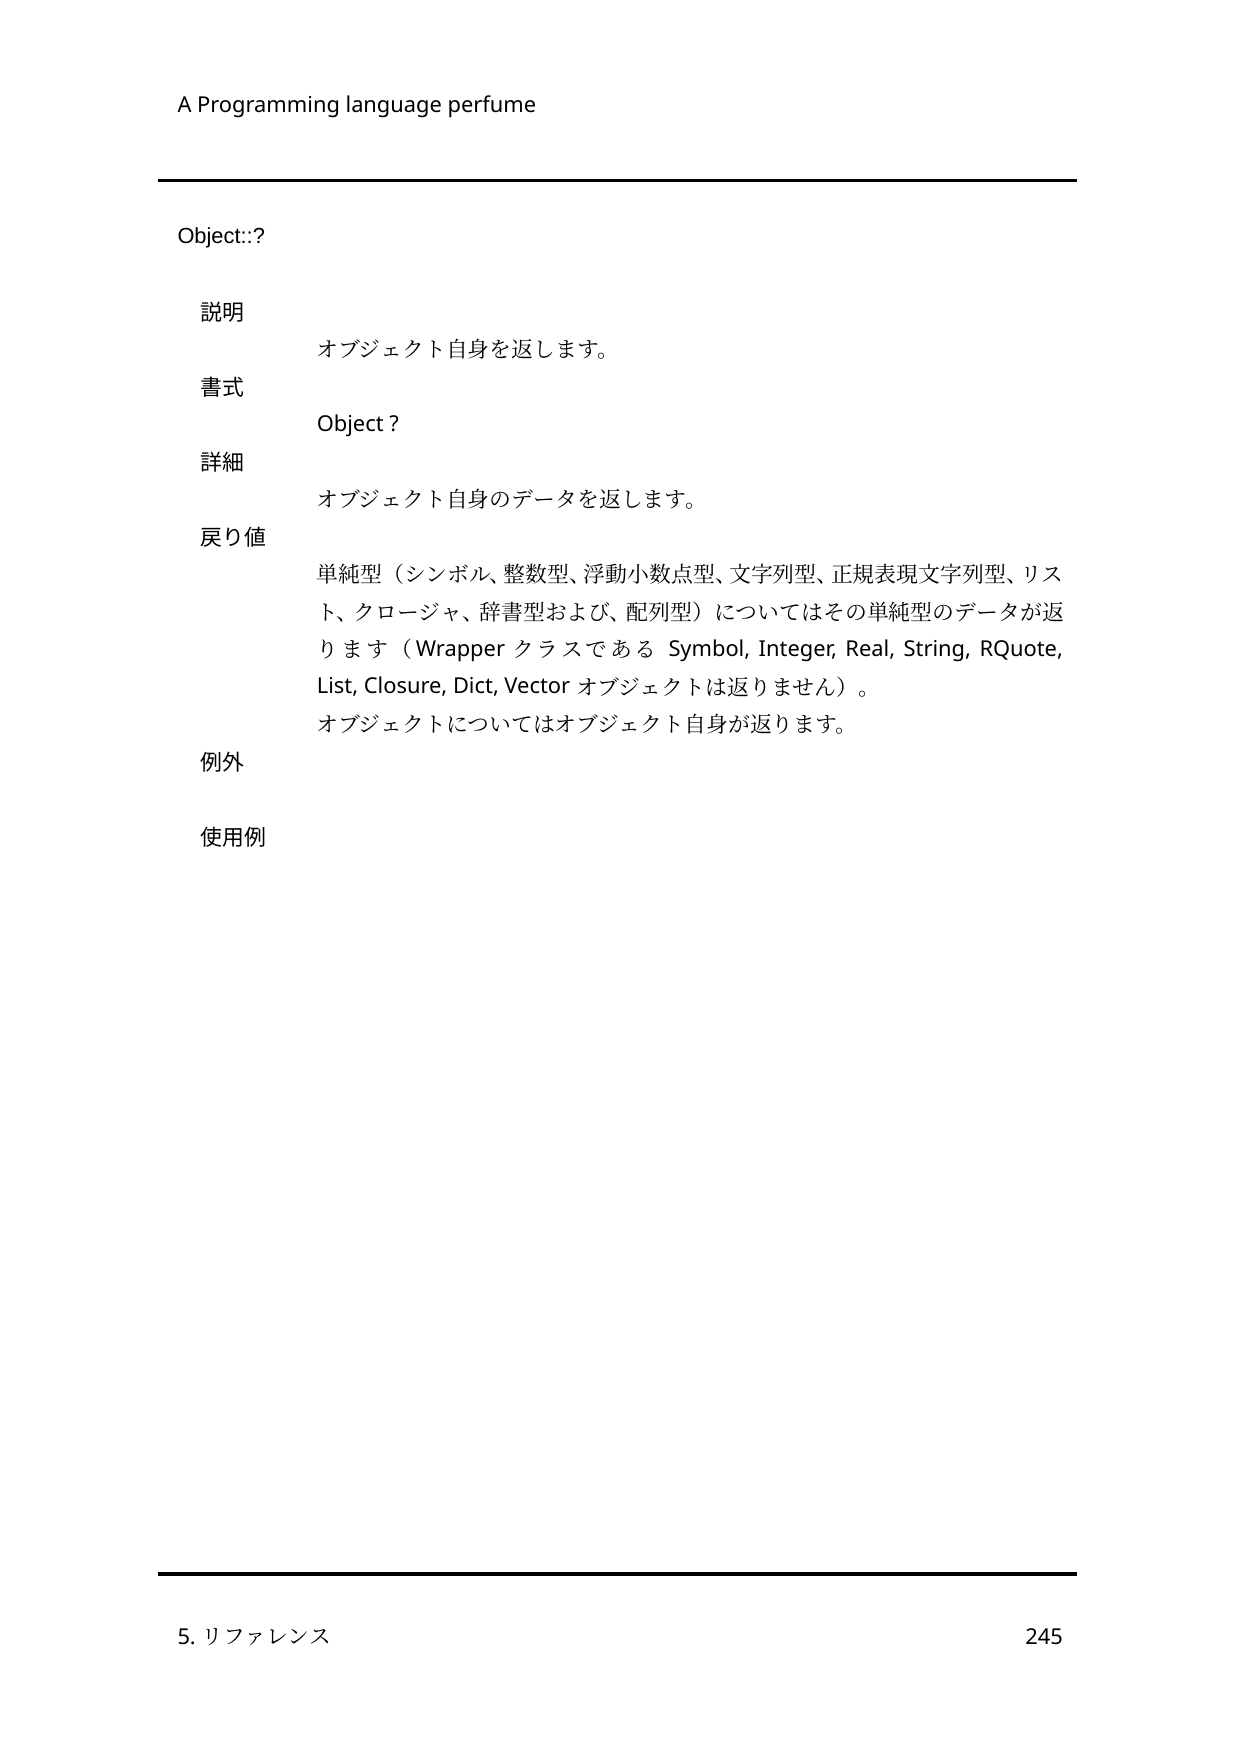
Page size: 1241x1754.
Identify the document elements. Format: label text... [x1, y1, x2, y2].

table_header オブジェクト自身を返します。 [317, 292, 1063, 367]
table_cell 詳細 [200, 442, 317, 517]
table_cell 例外 [200, 742, 317, 817]
table_cell オブジェクト自身のデータを返します。 [317, 442, 1063, 517]
table_cell Object ? [317, 367, 1063, 442]
table_cell 戻り値 [200, 517, 317, 742]
table_cell 単純型（シンボル、整数型、浮動小数点型、文字列型、正規表現文字列型、リスト、クロージャ、辞書型および、配列型）についてはその単純型のデータが返ります（Wrapperクラスである Symbol, Integer, Real, String, RQuote, List, Closure, Dict, Vector オブジェクトは返りません）。 オブジェクトについてはオブジェクト自身が返ります。 [317, 517, 1063, 742]
subtitle Object::? [177, 217, 1063, 254]
table_cell [317, 817, 1063, 892]
table_cell 書式 [200, 367, 317, 442]
table_header 説明 [200, 292, 317, 367]
table_cell [317, 742, 1063, 817]
table_cell 使用例 [200, 817, 317, 892]
